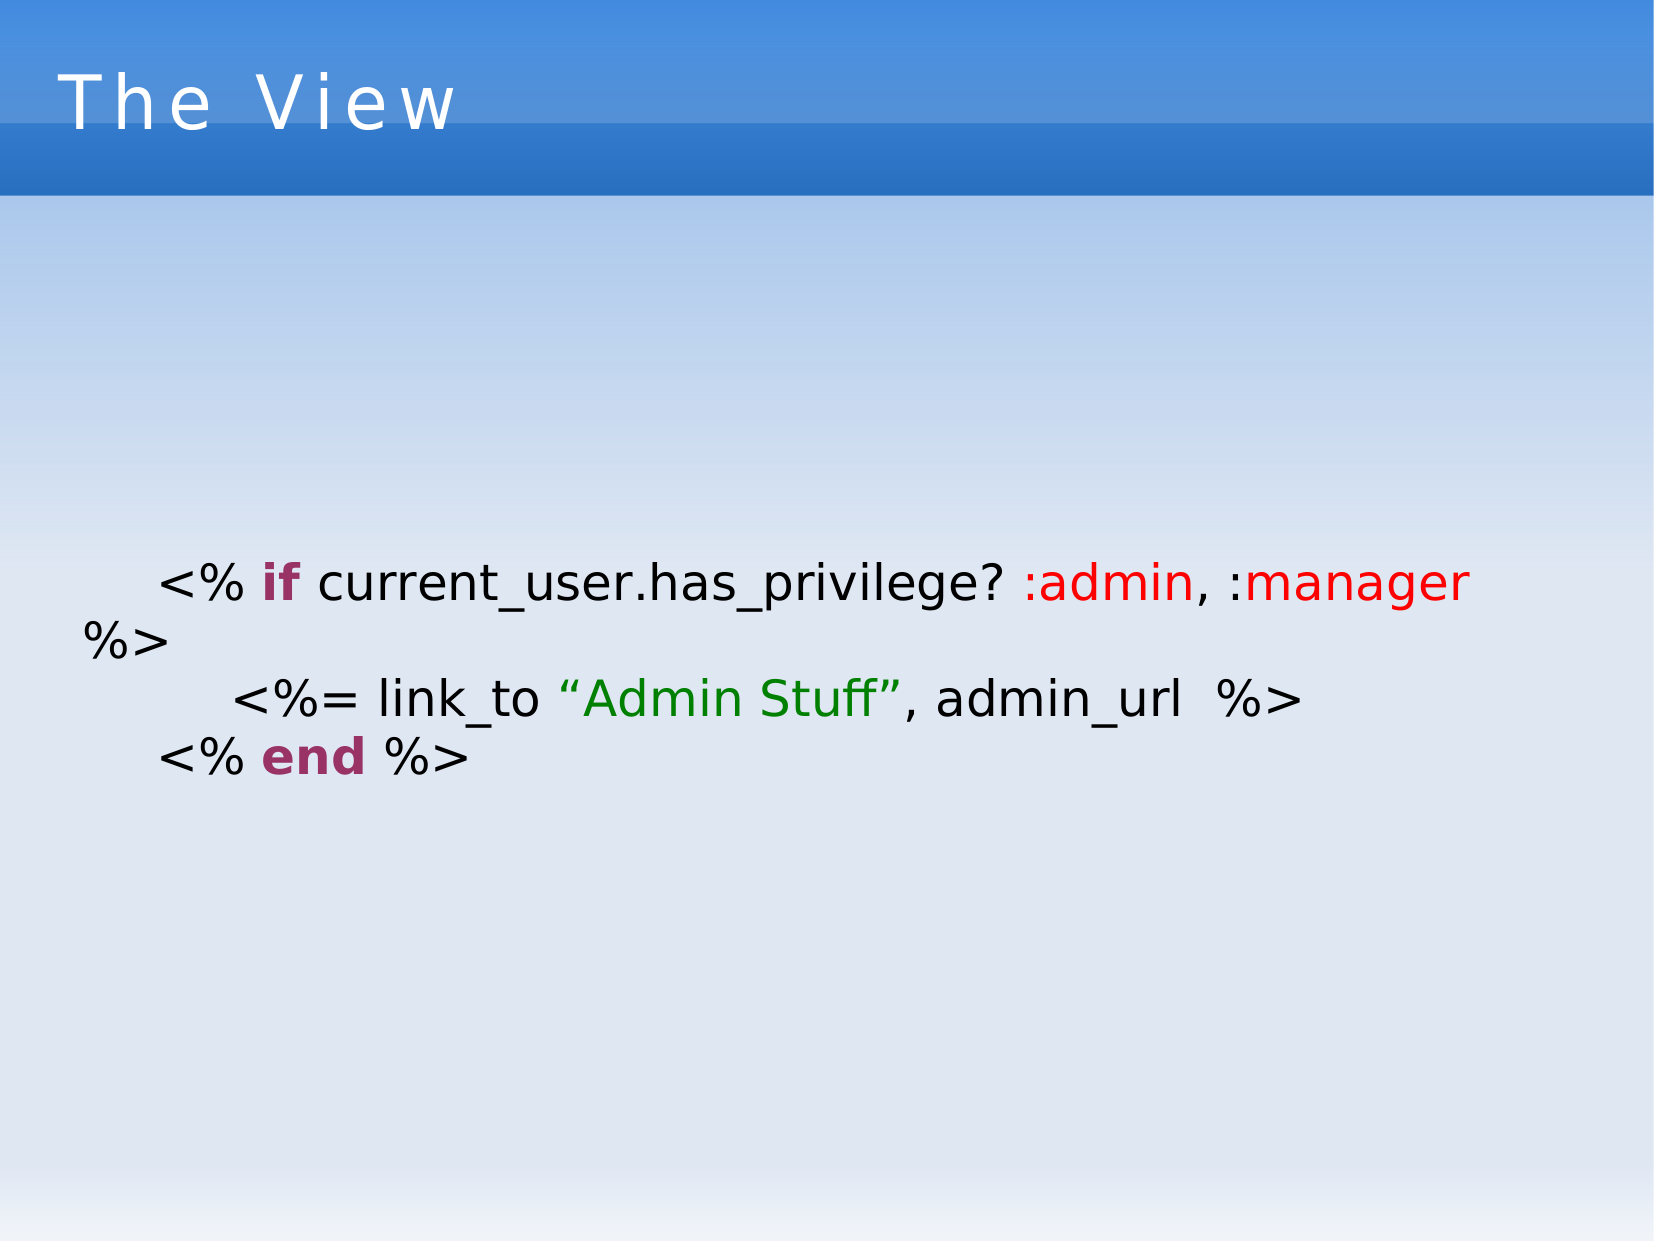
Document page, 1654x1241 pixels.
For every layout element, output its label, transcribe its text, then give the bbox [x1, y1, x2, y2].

picture [0, 0, 1654, 1241]
title The View [59, 36, 1576, 171]
subtitle <% if current_user.has_privilege? :admin, :manager %> <%= link_to “Admin Stuff”, admin_url %> <% end %> [82, 297, 1571, 1102]
